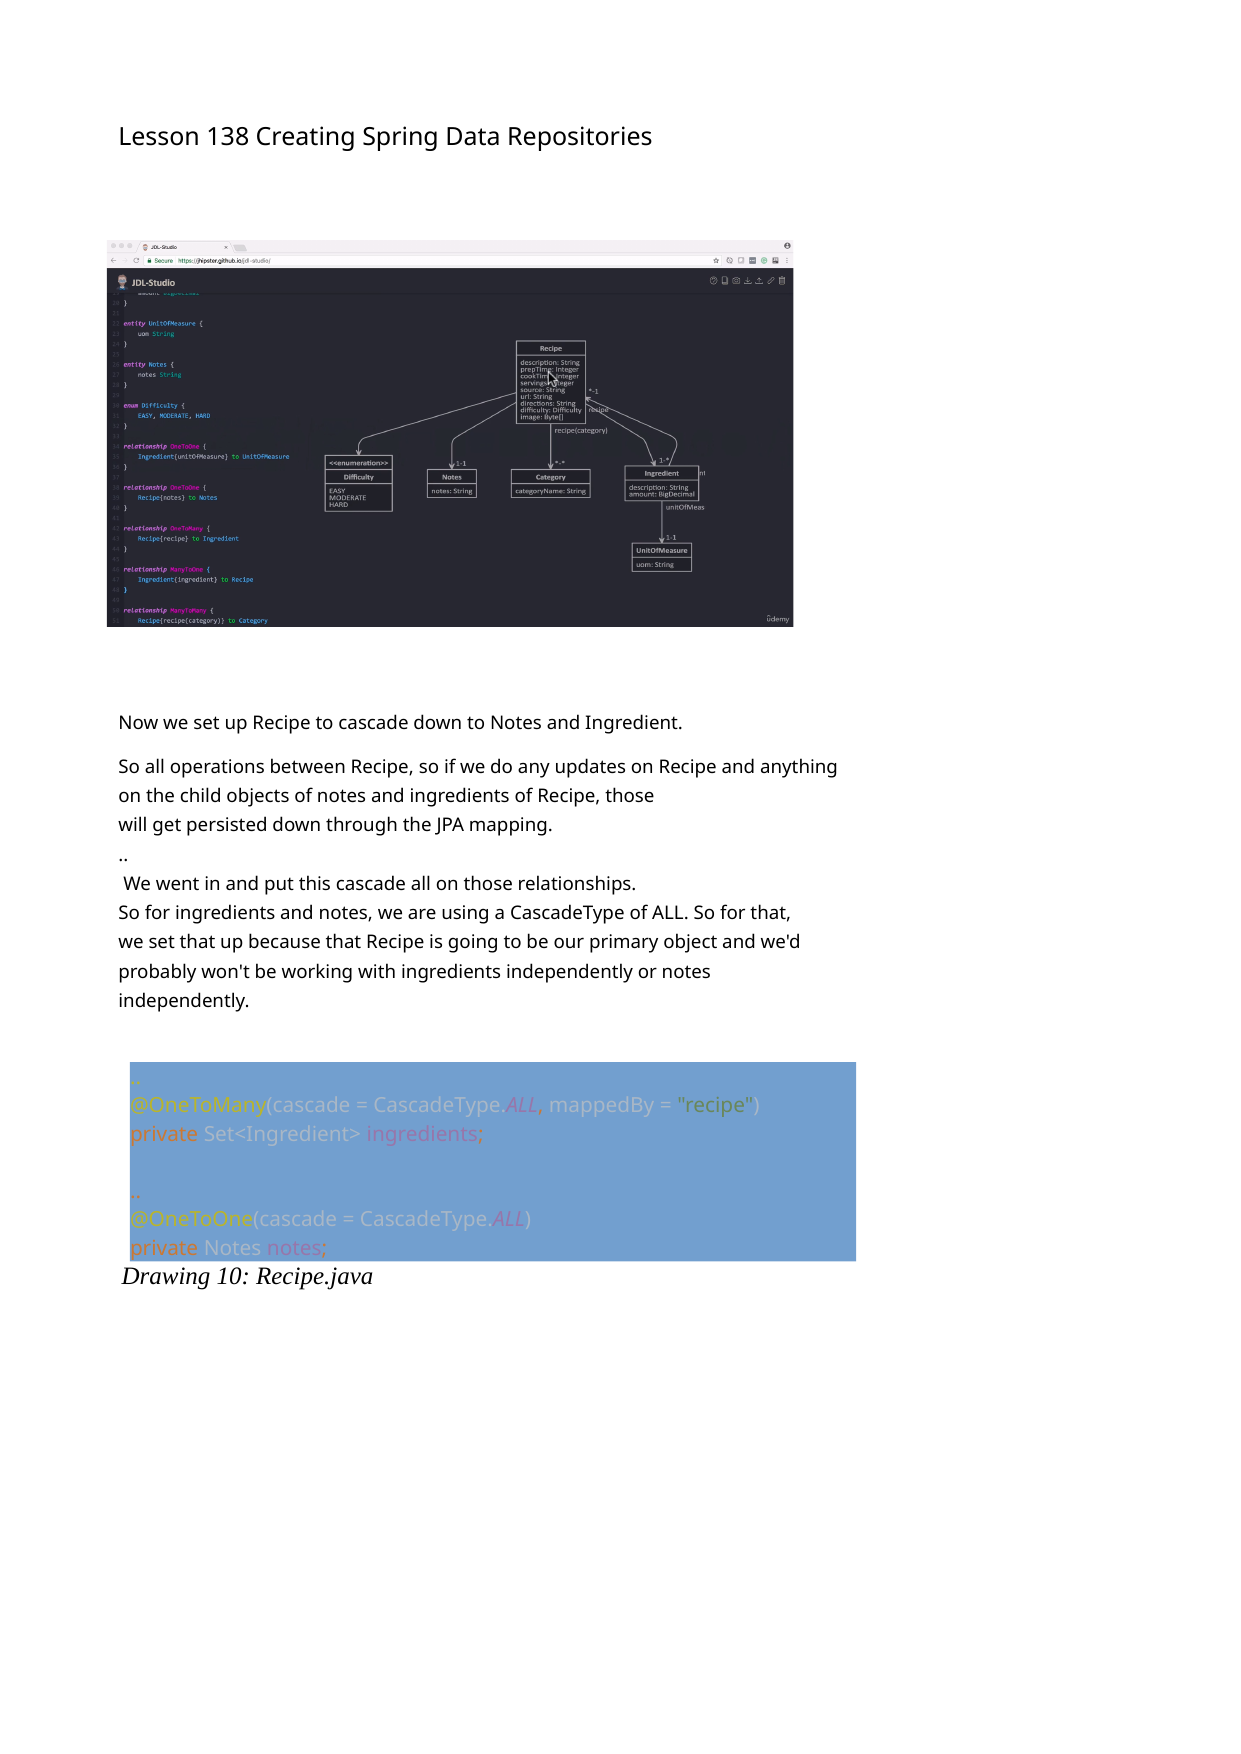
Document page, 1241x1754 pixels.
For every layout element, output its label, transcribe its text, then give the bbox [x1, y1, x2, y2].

text independently. [118, 987, 1122, 1013]
text on the child objects of notes and ingredients of Recipe, those [118, 782, 1122, 808]
text probably won't be working with ingredients independently or notes [118, 958, 1122, 984]
text .. [118, 841, 1122, 867]
text So all operations between Recipe, so if we do any updates on Recipe and anything [118, 753, 1122, 779]
text So for ingredients and notes, we are using a CascadeType of ALL. So for that, [118, 899, 1122, 925]
text We went in and put this cascade all on those relationships. [118, 870, 1122, 896]
text we set that up because that Recipe is going to be our primary object and we'd [118, 929, 1122, 954]
text Now we set up Recipe to cascade down to Notes and Ingredient. [118, 709, 1122, 735]
text Drawing 10: Recipe.java [121, 1075, 865, 1290]
picture [106, 240, 794, 627]
text will get persisted down through the JPA mapping. [118, 812, 1122, 837]
text Lesson 138 Creating Spring Data Repositories [118, 118, 1122, 152]
